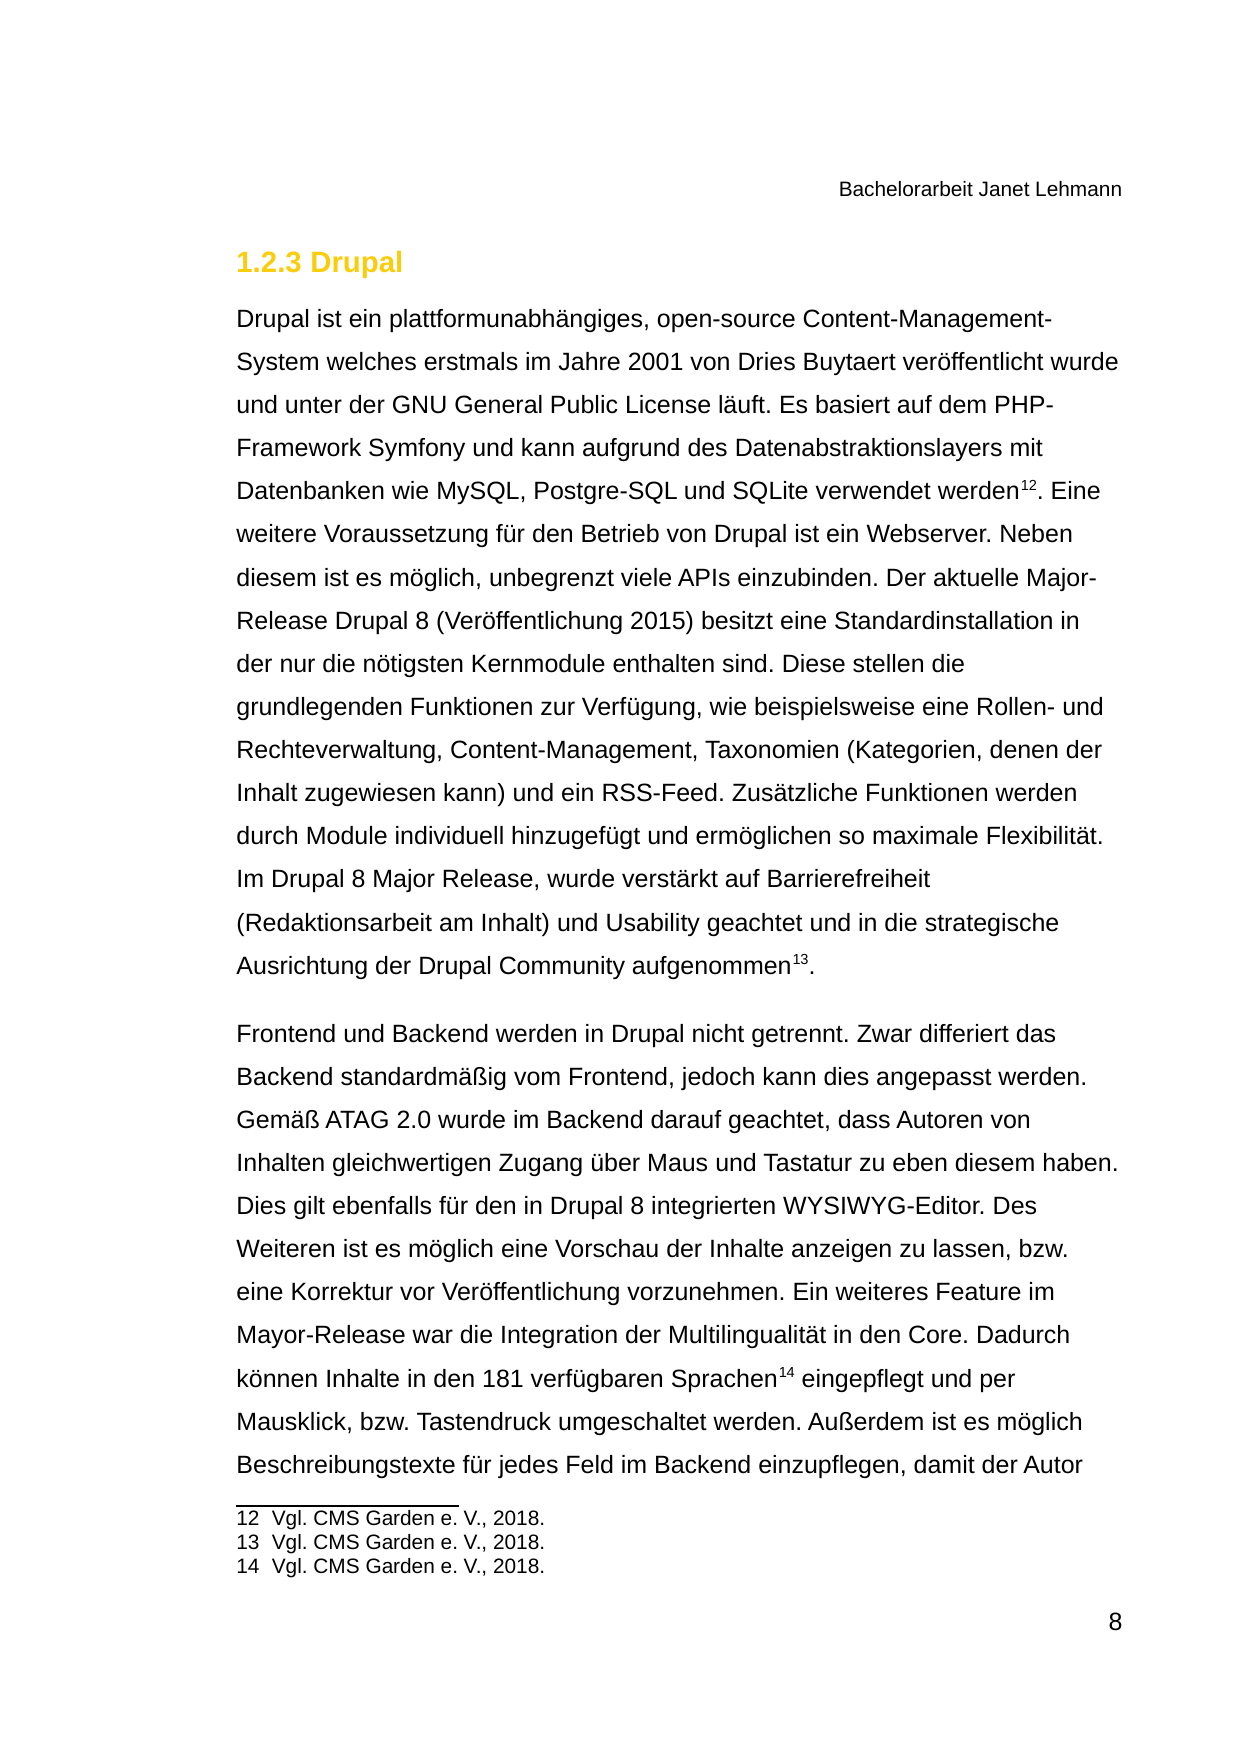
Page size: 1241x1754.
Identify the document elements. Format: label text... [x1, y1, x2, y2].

text Vgl. CMS Garden e. V., 2018. [236, 1530, 1122, 1554]
text Frontend und Backend werden in Drupal nicht getrennt. Zwar differiert das Backend standardmäßig vom Frontend, jedoch kann dies angepasst werden. Gemäß ATAG 2.0 wurde im Backend darauf geachtet, dass Autoren von Inhalten gleichwertigen Zugang über Maus und Tastatur zu eben diesem haben. Dies gilt ebenfalls für den in Drupal 8 integrierten WYSIWYG-Editor. Des Weiteren ist es möglich eine Vorschau der Inhalte anzeigen zu lassen, bzw. eine Korrektur vor Veröffentlichung vorzunehmen. Ein weiteres Feature im Mayor-Release war die Integration der Multilingualität in den Core. Dadurch können Inhalte in den 181 verfügbaren Sprachen eingepflegt und per Mausklick, bzw. Tastendruck umgeschaltet werden. Außerdem ist es möglich Beschreibungstexte für jedes Feld im Backend einzupflegen, damit der Autor [236, 1019, 1122, 1479]
subtitle Drupal [236, 245, 1122, 279]
text Vgl. CMS Garden e. V., 2018. [236, 1554, 1122, 1578]
text Vgl. CMS Garden e. V., 2018. [236, 1506, 1122, 1530]
text Drupal ist ein plattformunabhängiges, open-source Content-Management-System welches erstmals im Jahre 2001 von Dries Buytaert veröffentlicht wurde und unter der GNU General Public License läuft. Es basiert auf dem PHP-Framework Symfony und kann aufgrund des Datenabstraktionslayers mit Datenbanken wie MySQL, Postgre-SQL und SQLite verwendet werden. Eine weitere Voraussetzung für den Betrieb von Drupal ist ein Webserver. Neben diesem ist es möglich, unbegrenzt viele APIs einzubinden. Der aktuelle Major-Release Drupal 8 (Veröffentlichung 2015) besitzt eine Standardinstallation in der nur die nötigsten Kernmodule enthalten sind. Diese stellen die grundlegenden Funktionen zur Verfügung, wie beispielsweise eine Rollen- und Rechteverwaltung, Content-Management, Taxonomien (Kategorien, denen der Inhalt zugewiesen kann) und ein RSS-Feed. Zusätzliche Funktionen werden durch Module individuell hinzugefügt und ermöglichen so maximale Flexibilität. Im Drupal 8 Major Release, wurde verstärkt auf Barrierefreiheit (Redaktionsarbeit am Inhalt) und Usability geachtet und in die strategische Ausrichtung der Drupal Community aufgenommen. [236, 304, 1122, 979]
